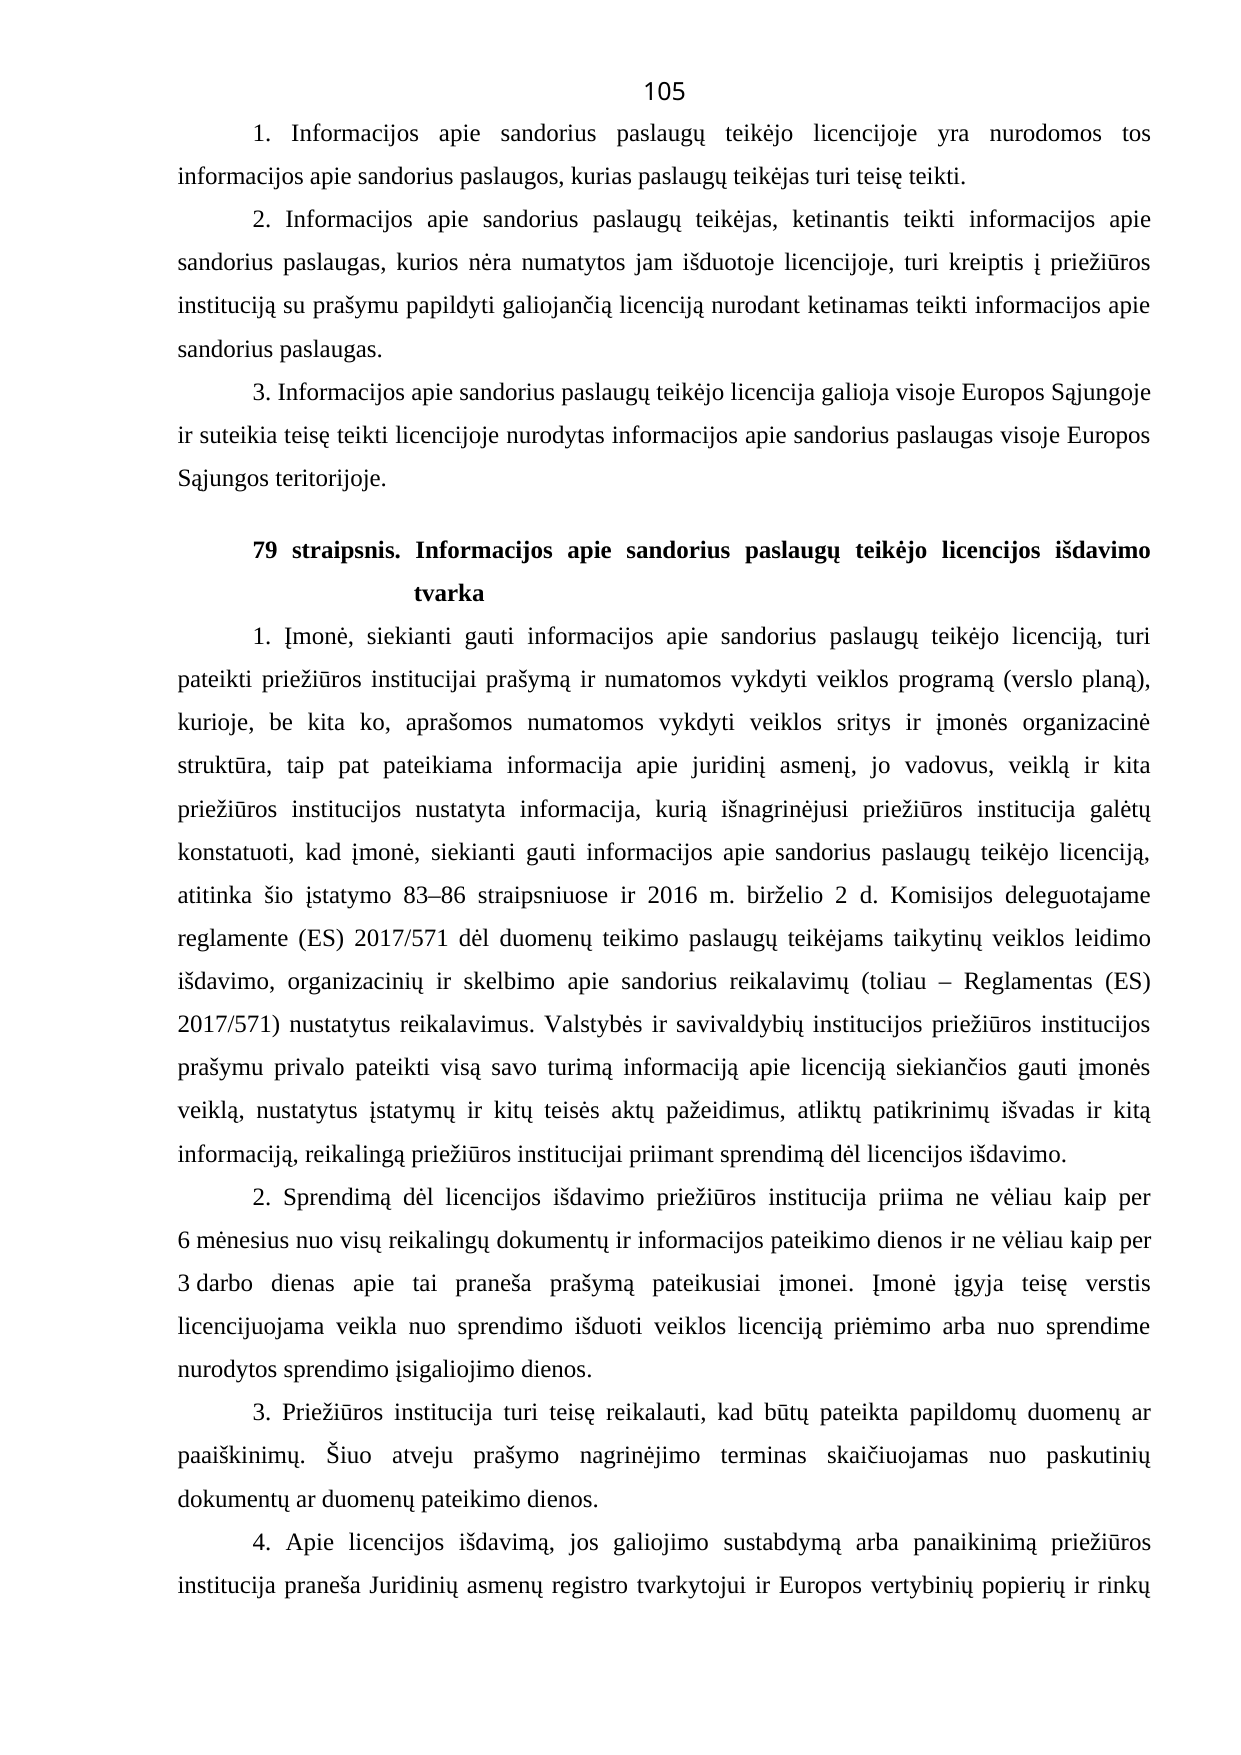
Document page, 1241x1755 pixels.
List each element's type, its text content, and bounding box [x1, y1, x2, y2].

text 1. Informacijos apie sandorius paslaugų teikėjo licencijoje yra nurodomos tos informacijos apie sandorius paslaugos, kurias paslaugų teikėjas turi teisę teikti. [177, 118, 1152, 190]
text 79 straipsnis. Informacijos apie sandorius paslaugų teikėjo licencijos išdavimo tvarka [252, 535, 1152, 607]
text 2. Informacijos apie sandorius paslaugų teikėjas, ketinantis teikti informacijos apie sandorius paslaugas, kurios nėra numatytos jam išduotoje licencijoje, turi kreiptis į priežiūros instituciją su prašymu papildyti galiojančią licenciją nurodant ketinamas teikti informacijos apie sandorius paslaugas. [177, 204, 1152, 362]
text 3. Priežiūros institucija turi teisę reikalauti, kad būtų pateikta papildomų duomenų ar paaiškinimų. Šiuo atveju prašymo nagrinėjimo terminas skaičiuojamas nuo paskutinių dokumentų ar duomenų pateikimo dienos. [177, 1397, 1152, 1512]
text 2. Sprendimą dėl licencijos išdavimo priežiūros institucija priima ne vėliau kaip per 6 mėnesius nuo visų reikalingų dokumentų ir informacijos pateikimo dienos ir ne vėliau kaip per 3 darbo dienas apie tai praneša prašymą pateikusiai įmonei. Įmonė įgyja teisę verstis licencijuojama veikla nuo sprendimo išduoti veiklos licenciją priėmimo arba nuo sprendime nurodytos sprendimo įsigaliojimo dienos. [177, 1182, 1152, 1383]
text 1. Įmonė, siekianti gauti informacijos apie sandorius paslaugų teikėjo licenciją, turi pateikti priežiūros institucijai prašymą ir numatomos vykdyti veiklos programą (verslo planą), kurioje, be kita ko, aprašomos numatomos vykdyti veiklos sritys ir įmonės organizacinė struktūra, taip pat pateikiama informacija apie juridinį asmenį, jo vadovus, veiklą ir kita priežiūros institucijos nustatyta informacija, kurią išnagrinėjusi priežiūros institucija galėtų konstatuoti, kad įmonė, siekianti gauti informacijos apie sandorius paslaugų teikėjo licenciją, atitinka šio įstatymo 83–86 straipsniuose ir 2016 m. birželio 2 d. Komisijos deleguotajame reglamente (ES) 2017/571 dėl duomenų teikimo paslaugų teikėjams taikytinų veiklos leidimo išdavimo, organizacinių ir skelbimo apie sandorius reikalavimų (toliau – Reglamentas (ES) 2017/571) nustatytus reikalavimus. Valstybės ir savivaldybių institucijos priežiūros institucijos prašymu privalo pateikti visą savo turimą informaciją apie licenciją siekiančios gauti įmonės veiklą, nustatytus įstatymų ir kitų teisės aktų pažeidimus, atliktų patikrinimų išvadas ir kitą informaciją, reikalingą priežiūros institucijai priimant sprendimą dėl licencijos išdavimo. [177, 621, 1152, 1167]
text 3. Informacijos apie sandorius paslaugų teikėjo licencija galioja visoje Europos Sąjungoje ir suteikia teisę teikti licencijoje nurodytas informacijos apie sandorius paslaugas visoje Europos Sąjungos teritorijoje. [177, 377, 1152, 492]
text 4. Apie licencijos išdavimą, jos galiojimo sustabdymą arba panaikinimą priežiūros institucija praneša Juridinių asmenų registro tvarkytojui ir Europos vertybinių popierių ir rinkų [177, 1527, 1152, 1599]
